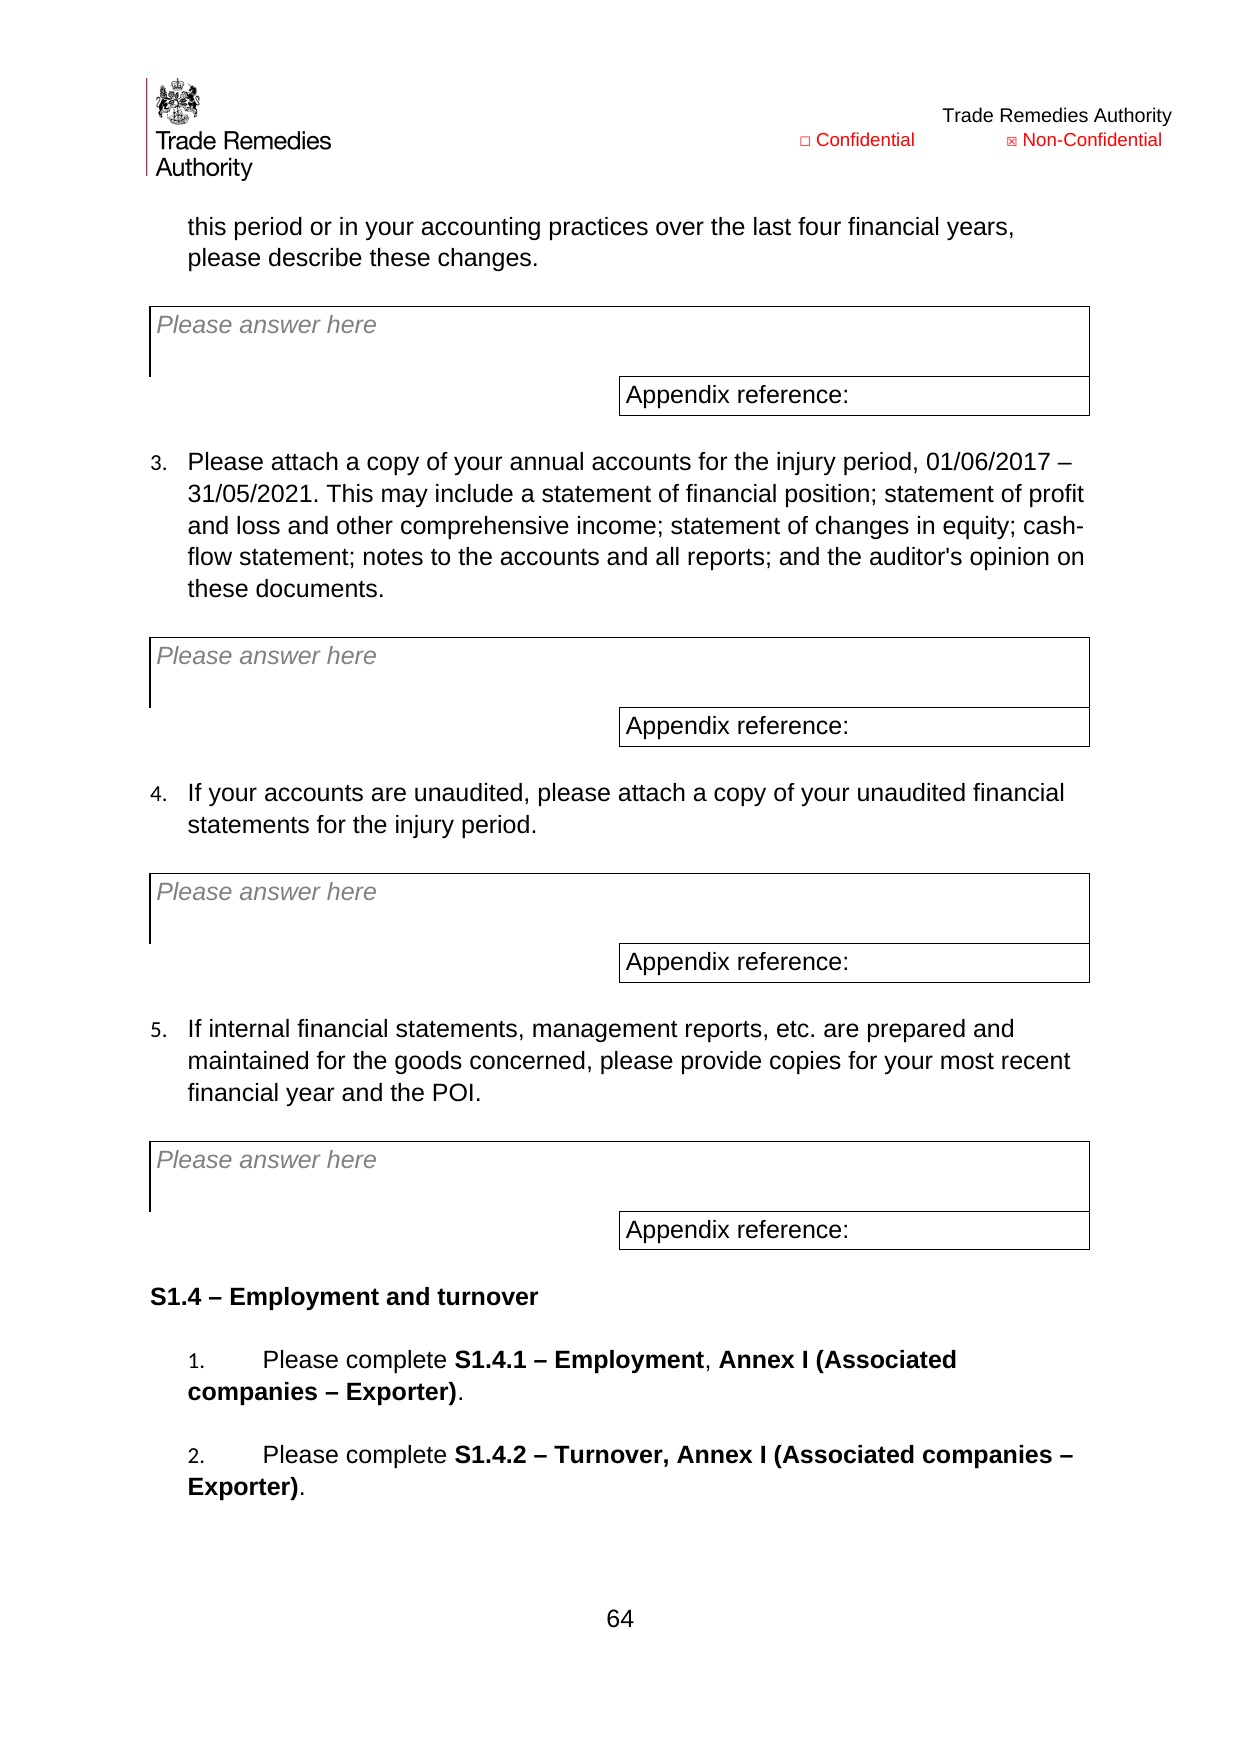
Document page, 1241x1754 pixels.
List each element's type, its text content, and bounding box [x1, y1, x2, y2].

table_header Please answer here [151, 307, 1089, 376]
list Please complete S1.4.1 – Employment, Annex I (Associated companies – Exporter). [187, 1345, 1090, 1406]
list this period or in your accounting practices over the last four financial years, please describe these changes. [150, 212, 1090, 272]
table_cell Appendix reference: [620, 708, 1089, 746]
table_cell Appendix reference: [620, 377, 1089, 415]
table_header Please answer here [151, 638, 1089, 707]
list Please attach a copy of your annual accounts for the injury period, 01/06/2017 – 31/05/2021. This may include a statement of financial position; statement of profit and loss and other comprehensive income; statement of changes in equity; cash-flow statement; notes to the accounts and all reports; and the auditor's opinion on these documents. [150, 447, 1090, 603]
table_cell [150, 944, 619, 982]
table_cell Appendix reference: [620, 1212, 1089, 1249]
list If your accounts are unaudited, please attach a copy of your unaudited financial statements for the injury period. [150, 778, 1090, 839]
table_cell [150, 377, 619, 415]
list Please complete S1.4.2 – Turnover, Annex I (Associated companies – Exporter). [187, 1440, 1090, 1501]
table_cell Appendix reference: [620, 944, 1089, 982]
table_cell [150, 1212, 619, 1249]
list If internal financial statements, management reports, etc. are prepared and maintained for the goods concerned, please provide copies for your most recent financial year and the POI. [150, 1014, 1090, 1107]
table_cell [150, 708, 619, 746]
table_header Please answer here [151, 874, 1089, 943]
table_header Please answer here [151, 1142, 1089, 1211]
subtitle S1.4 – Employment and turnover [150, 1282, 1090, 1311]
